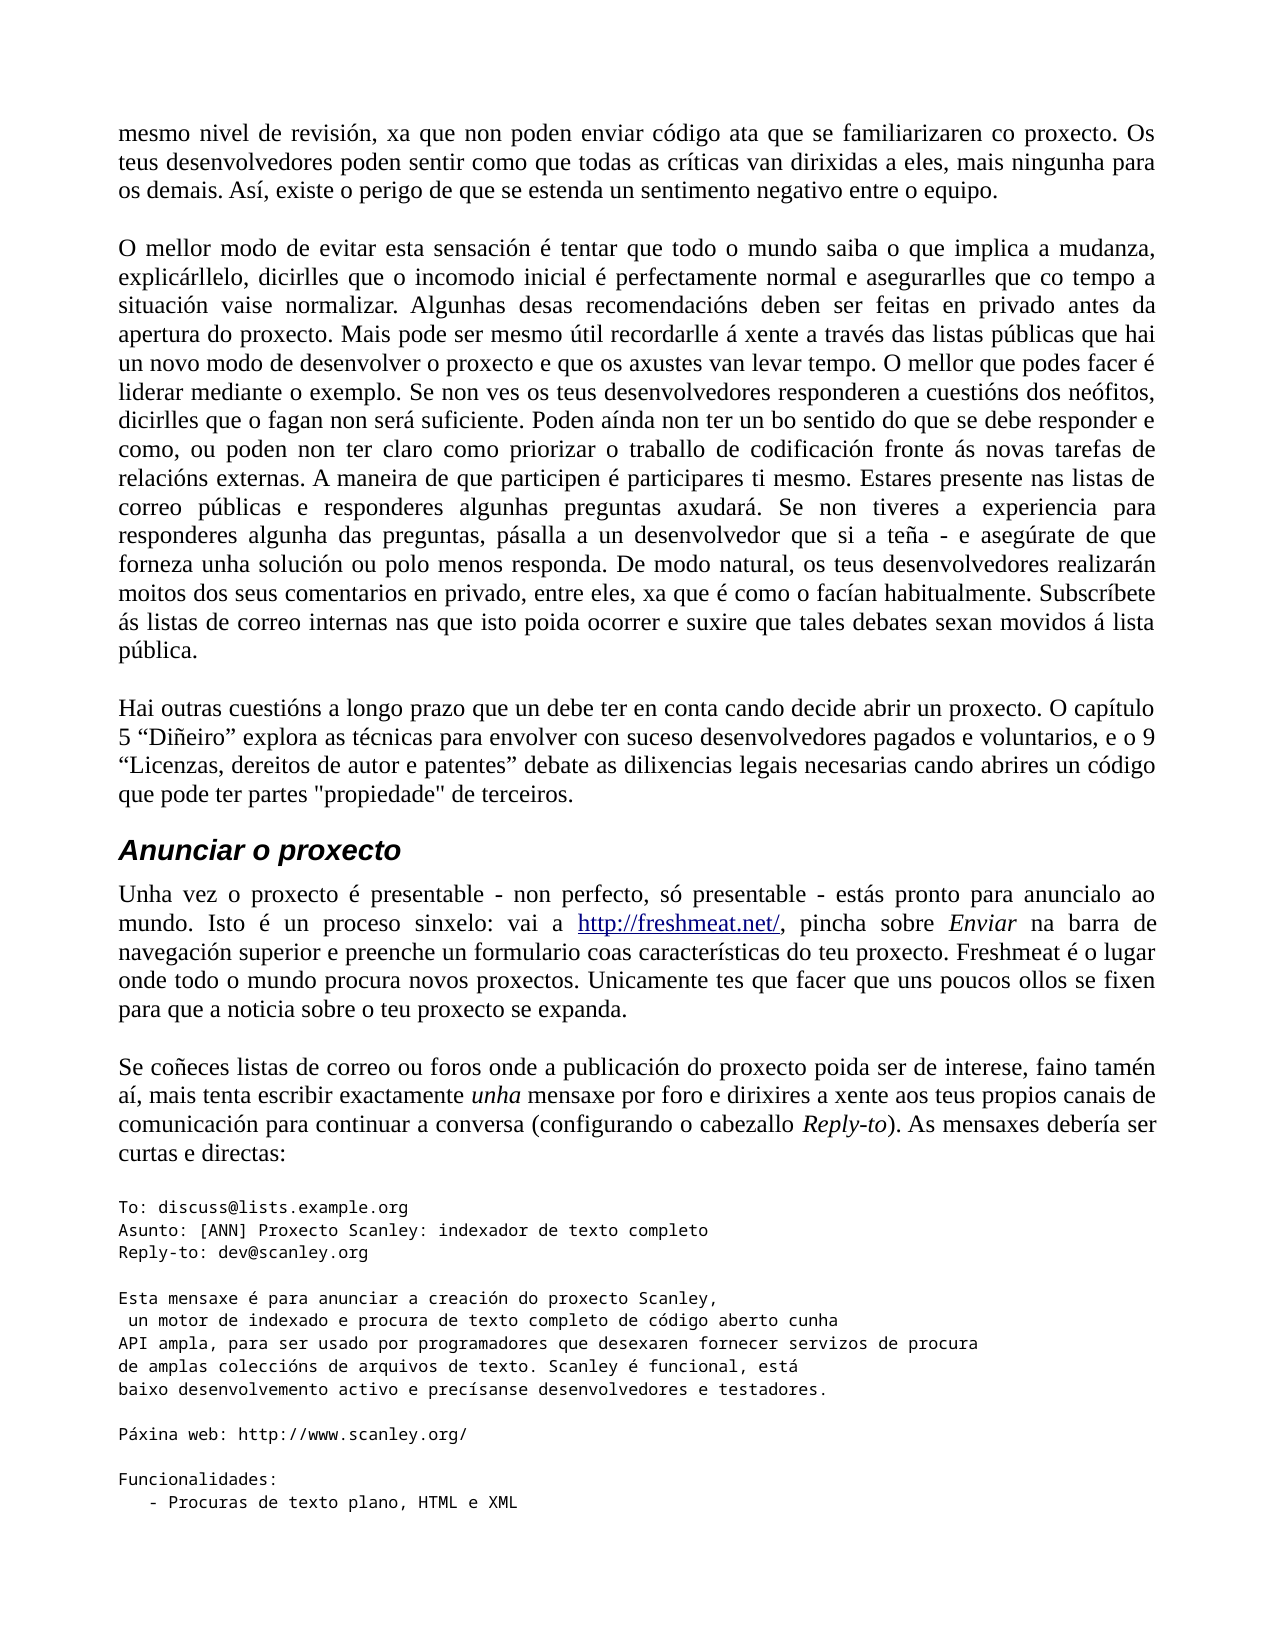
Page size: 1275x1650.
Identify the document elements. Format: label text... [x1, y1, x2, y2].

text de amplas coleccións de arquivos de texto. Scanley é funcional, está [118, 1354, 1157, 1377]
text Se coñeces listas de correo ou foros onde a publicación do proxecto poida ser de interese, faino tamén aí, mais tenta escribir exactamente unha mensaxe por foro e dirixires a xente aos teus propios canais de comunicación para continuar a conversa (configurando o cabezallo Reply-to). As mensaxes debería ser curtas e directas: [118, 1052, 1157, 1167]
text Unha vez o proxecto é presentable - non perfecto, só presentable - estás pronto para anuncialo ao mundo. Isto é un proceso sinxelo: vai a http://freshmeat.net/, pincha sobre Enviar na barra de navegación superior e preenche un formulario coas características do teu proxecto. Freshmeat é o lugar onde todo o mundo procura novos proxectos. Unicamente tes que facer que uns poucos ollos se fixen para que a noticia sobre o teu proxecto se expanda. [118, 879, 1157, 1023]
subtitle Anunciar o proxecto [118, 833, 1157, 867]
text Reply-to: dev@scanley.org [118, 1241, 1157, 1263]
text Hai outras cuestións a longo prazo que un debe ter en conta cando decide abrir un proxecto. O capítulo 5 “Diñeiro” explora as técnicas para envolver con suceso desenvolvedores pagados e voluntarios, e o 9 “Licenzas, dereitos de autor e patentes” debate as dilixencias legais necesarias cando abrires un código que pode ter partes "propiedade" de terceiros. [118, 693, 1157, 808]
text un motor de indexado e procura de texto completo de código aberto cunha [118, 1309, 1157, 1332]
text baixo desenvolvemento activo e precísanse desenvolvedores e testadores. [118, 1377, 1157, 1400]
text API ampla, para ser usado por programadores que desexaren fornecer servizos de procura [118, 1332, 1157, 1354]
text Esta mensaxe é para anunciar a creación do proxecto Scanley, [118, 1286, 1157, 1309]
text O mellor modo de evitar esta sensación é tentar que todo o mundo saiba o que implica a mudanza, explicárllelo, dicirlles que o incomodo inicial é perfectamente normal e asegurarlles que co tempo a situación vaise normalizar. Algunhas desas recomendacións deben ser feitas en privado antes da apertura do proxecto. Mais pode ser mesmo útil recordarlle á xente a través das listas públicas que hai un novo modo de desenvolver o proxecto e que os axustes van levar tempo. O mellor que podes facer é liderar mediante o exemplo. Se non ves os teus desenvolvedores responderen a cuestións dos neófitos, dicirlles que o fagan non será suficiente. Poden aínda non ter un bo sentido do que se debe responder e como, ou poden non ter claro como priorizar o traballo de codificación fronte ás novas tarefas de relacións externas. A maneira de que participen é participares ti mesmo. Estares presente nas listas de correo públicas e responderes algunhas preguntas axudará. Se non tiveres a experiencia para responderes algunha das preguntas, pásalla a un desenvolvedor que si a teña - e asegúrate de que forneza unha solución ou polo menos responda. De modo natural, os teus desenvolvedores realizarán moitos dos seus comentarios en privado, entre eles, xa que é como o facían habitualmente. Subscríbete ás listas de correo internas nas que isto poida ocorrer e suxire que tales debates sexan movidos á lista pública. [118, 233, 1157, 664]
text Asunto: [ANN] Proxecto Scanley: indexador de texto completo [118, 1218, 1157, 1241]
text Funcionalidades: [118, 1468, 1157, 1491]
text To: discuss@lists.example.org [118, 1195, 1157, 1218]
text - Procuras de texto plano, HTML e XML [118, 1491, 1157, 1513]
text mesmo nivel de revisión, xa que non poden enviar código ata que se familiarizaren co proxecto. Os teus desenvolvedores poden sentir como que todas as críticas van dirixidas a eles, mais ningunha para os demais. Así, existe o perigo de que se estenda un sentimento negativo entre o equipo. [118, 118, 1157, 204]
text Páxina web: http://www.scanley.org/ [118, 1422, 1157, 1445]
